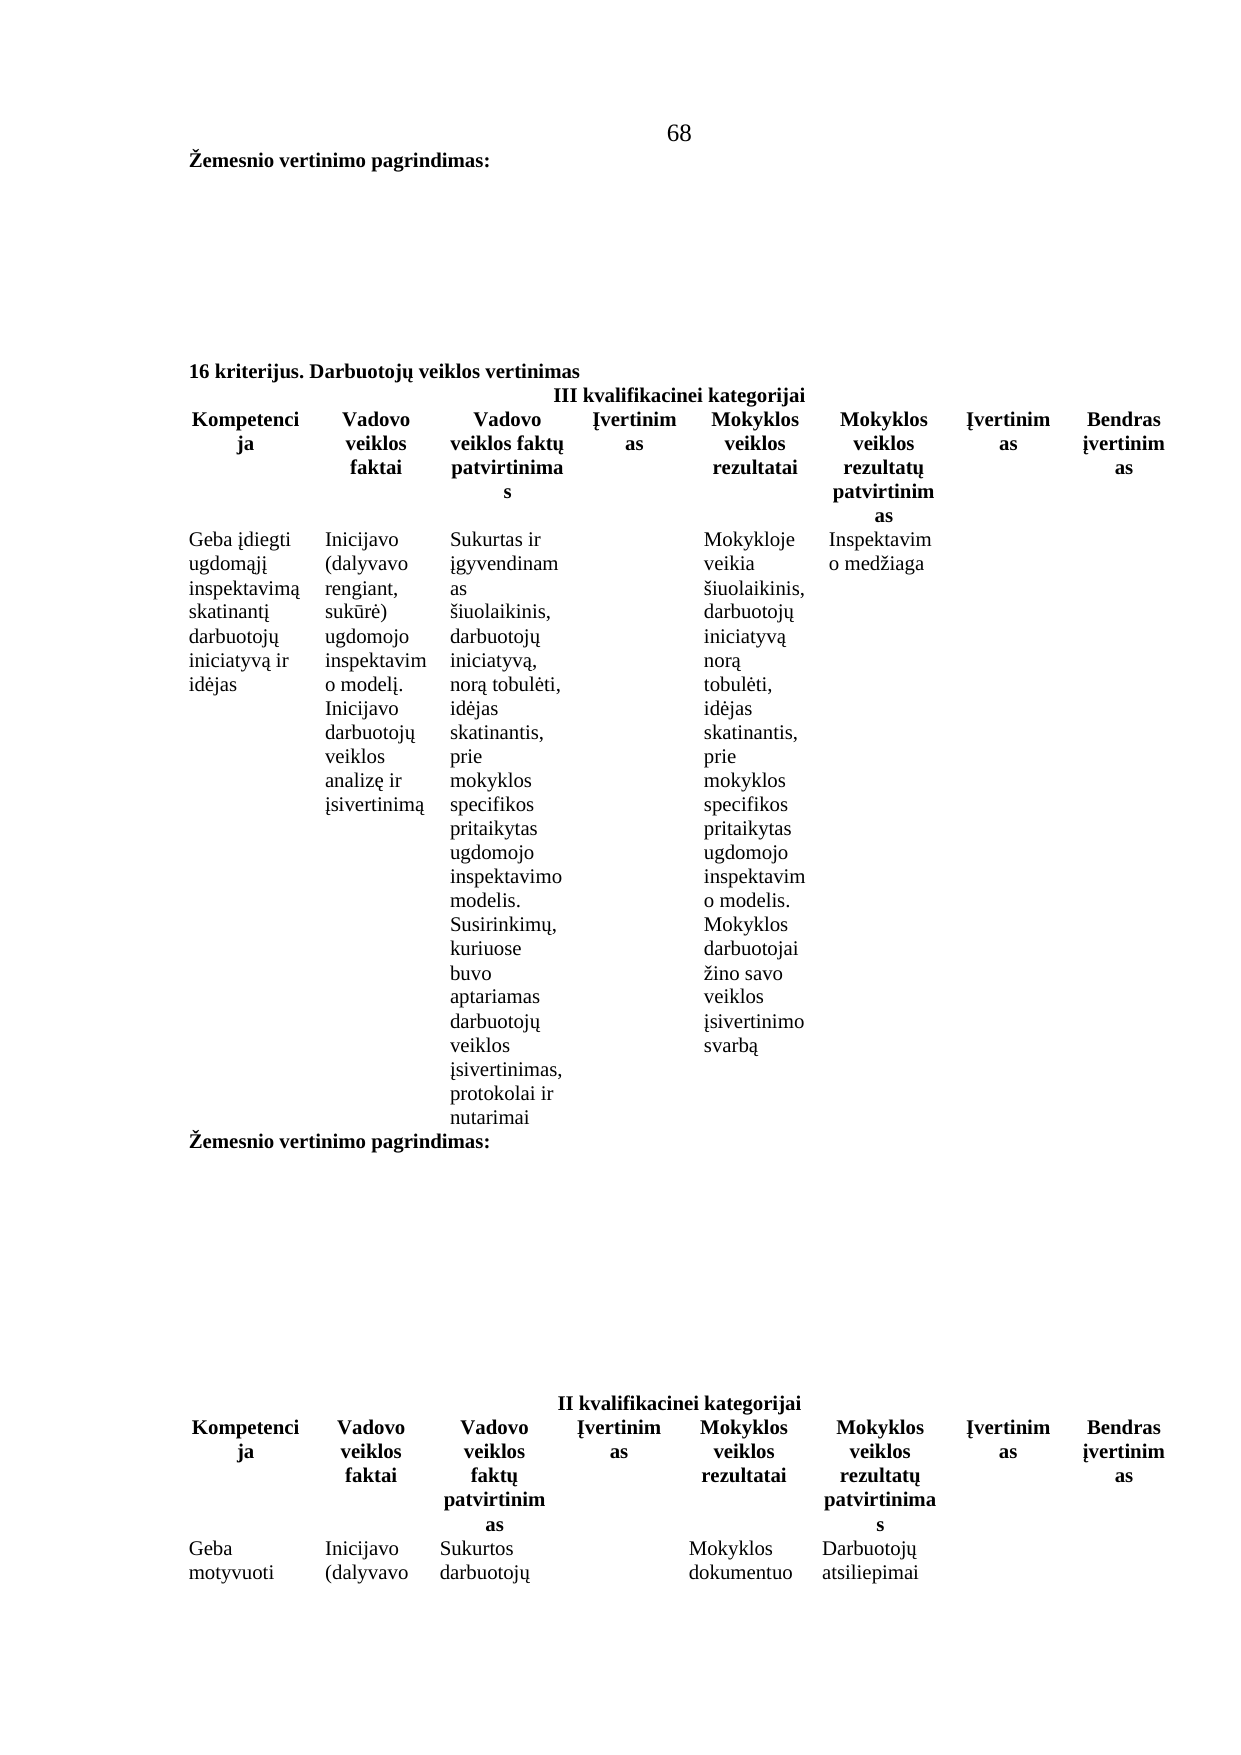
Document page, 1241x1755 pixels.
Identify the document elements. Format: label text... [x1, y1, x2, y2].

table_cell Bendras įvertinimas [1066, 407, 1181, 527]
table_cell Sukurtos darbuotojų [428, 1536, 561, 1584]
table_header II kvalifikacinei kategorijai [177, 1391, 1181, 1415]
table_cell Mokyklos veiklos rezultatai [693, 407, 817, 527]
table_cell Vadovo veiklos faktai [314, 1415, 428, 1536]
table_cell Vadovo veiklos faktų patvirtinimas [428, 1415, 561, 1536]
table_cell Mokyklos veiklos rezultatų patvirtinimas [818, 407, 950, 527]
table_cell [950, 527, 1066, 1129]
table_cell Įvertinimas [576, 407, 692, 527]
table_cell [1066, 527, 1181, 1129]
table_cell Kompetencija [177, 1415, 314, 1536]
table_cell Mokykloje veikia šiuolaikinis, darbuotojų iniciatyvą norą tobulėti, idėjas skatinantis, prie mokyklos specifikos pritaikytas ugdomojo inspektavimo modelis. Mokyklos darbuotojai žino savo veiklos įsivertinimo svarbą [693, 527, 817, 1129]
table_cell Geba motyvuoti [177, 1536, 314, 1584]
table_cell Žemesnio vertinimo pagrindimas: [177, 1129, 1181, 1362]
table_cell Darbuotojų atsiliepimai [811, 1536, 949, 1584]
table_cell [1066, 1536, 1181, 1584]
table_cell Įvertinimas [950, 1415, 1066, 1536]
table_cell Sukurtas ir įgyvendinamas šiuolaikinis, darbuotojų iniciatyvą, norą tobulėti, idėjas skatinantis, prie mokyklos specifikos pritaikytas ugdomojo inspektavimo modelis. Susirinkimų, kuriuose buvo aptariamas darbuotojų veiklos įsivertinimas, protokolai ir nutarimai [439, 527, 576, 1129]
table_cell Bendras įvertinimas [1066, 1415, 1181, 1536]
table_cell Inicijavo (dalyvavo rengiant, sukūrė) ugdomojo inspektavimo modelį. Inicijavo darbuotojų veiklos analizę ir įsivertinimą [314, 527, 438, 1129]
table_cell Įvertinimas [561, 1415, 677, 1536]
table_cell Mokyklos veiklos rezultatai [677, 1415, 811, 1536]
table_cell Žemesnio vertinimo pagrindimas: [177, 148, 1181, 330]
table_cell Geba įdiegti ugdomąjį inspektavimą skatinantį darbuotojų iniciatyvą ir idėjas [177, 527, 313, 1129]
table_cell Inicijavo (dalyvavo [314, 1536, 428, 1584]
table_cell [561, 1536, 677, 1584]
table_cell Mokyklos veiklos rezultatų patvirtinimas [811, 1415, 949, 1536]
table_cell Inspektavimo medžiaga [818, 527, 950, 1129]
table_cell Įvertinimas [950, 407, 1066, 527]
table_header 16 kriterijus. Darbuotojų veiklos vertinimas [177, 359, 1181, 383]
table_cell [950, 1536, 1066, 1584]
table_cell Kompetencija [177, 407, 313, 527]
table_cell Vadovo veiklos faktų patvirtinimas [439, 407, 576, 527]
table_cell [576, 527, 692, 1129]
table_cell III kvalifikacinei kategorijai [177, 383, 1181, 407]
table_cell Mokyklos dokumentuo [677, 1536, 811, 1584]
table_cell Vadovo veiklos faktai [314, 407, 438, 527]
